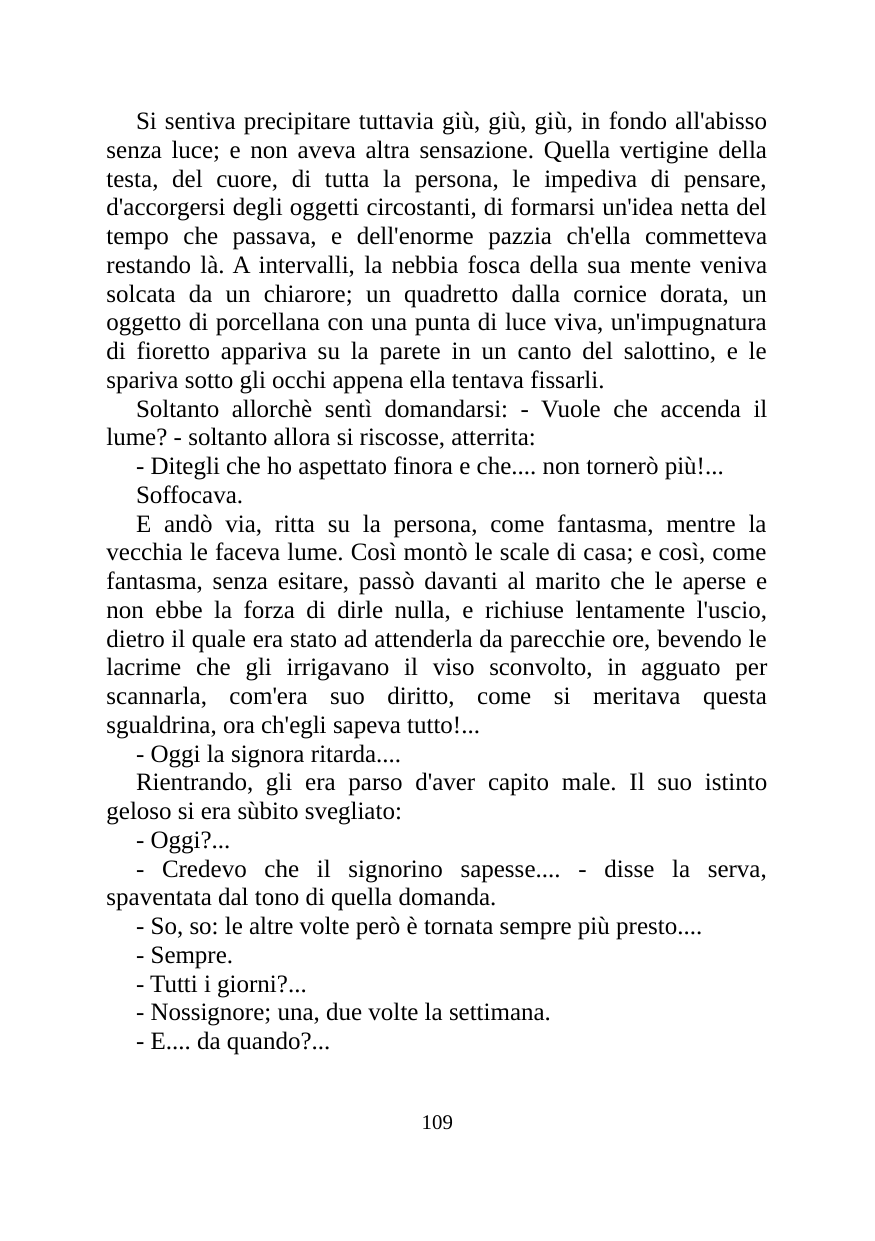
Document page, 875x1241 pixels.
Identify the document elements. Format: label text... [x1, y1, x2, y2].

text - Nossignore; una, due volte la settimana. [106, 997, 768, 1026]
text E andò via, ritta su la persona, come fantasma, mentre la vecchia le faceva lume. Così montò le scale di casa; e così, come fantasma, senza esitare, passò davanti al marito che le aperse e non ebbe la forza di dirle nulla, e richiuse lentamente l'uscio, dietro il quale era stato ad attenderla da parecchie ore, bevendo le lacrime che gli irrigavano il viso sconvolto, in agguato per scannarla, com'era suo diritto, come si meritava questa sgualdrina, ora ch'egli sapeva tutto!... [106, 509, 768, 739]
text - So, so: le altre volte però è tornata sempre più presto.... [106, 911, 768, 940]
text - E.... da quando?... [106, 1026, 768, 1055]
text - Oggi?... [106, 825, 768, 854]
text - Sempre. [106, 940, 768, 969]
text Soltanto allorchè sentì domandarsi: - Vuole che accenda il lume? - soltanto allora si riscosse, atterrita: [106, 394, 768, 451]
text - Tutti i giorni?... [106, 969, 768, 997]
text - Ditegli che ho aspettato finora e che.... non tornerò più!... [106, 451, 768, 480]
text - Oggi la signora ritarda.... [106, 739, 768, 767]
text Soffocava. [106, 480, 768, 509]
text - Credevo che il signorino sapesse.... - disse la serva, spaventata dal tono di quella domanda. [106, 854, 768, 911]
text Si sentiva precipitare tuttavia giù, giù, giù, in fondo all'abisso senza luce; e non aveva altra sensazione. Quella vertigine della testa, del cuore, di tutta la persona, le impediva di pensare, d'accorgersi degli oggetti circostanti, di formarsi un'idea netta del tempo che passava, e dell'enorme pazzia ch'ella commetteva restando là. A intervalli, la nebbia fosca della sua mente veniva solcata da un chiarore; un quadretto dalla cornice dorata, un oggetto di porcellana con una punta di luce viva, un'impugnatura di fioretto appariva su la parete in un canto del salottino, e le spariva sotto gli occhi appena ella tentava fissarli. [106, 106, 768, 394]
text Rientrando, gli era parso d'aver capito male. Il suo istinto geloso si era sùbito svegliato: [106, 767, 768, 825]
